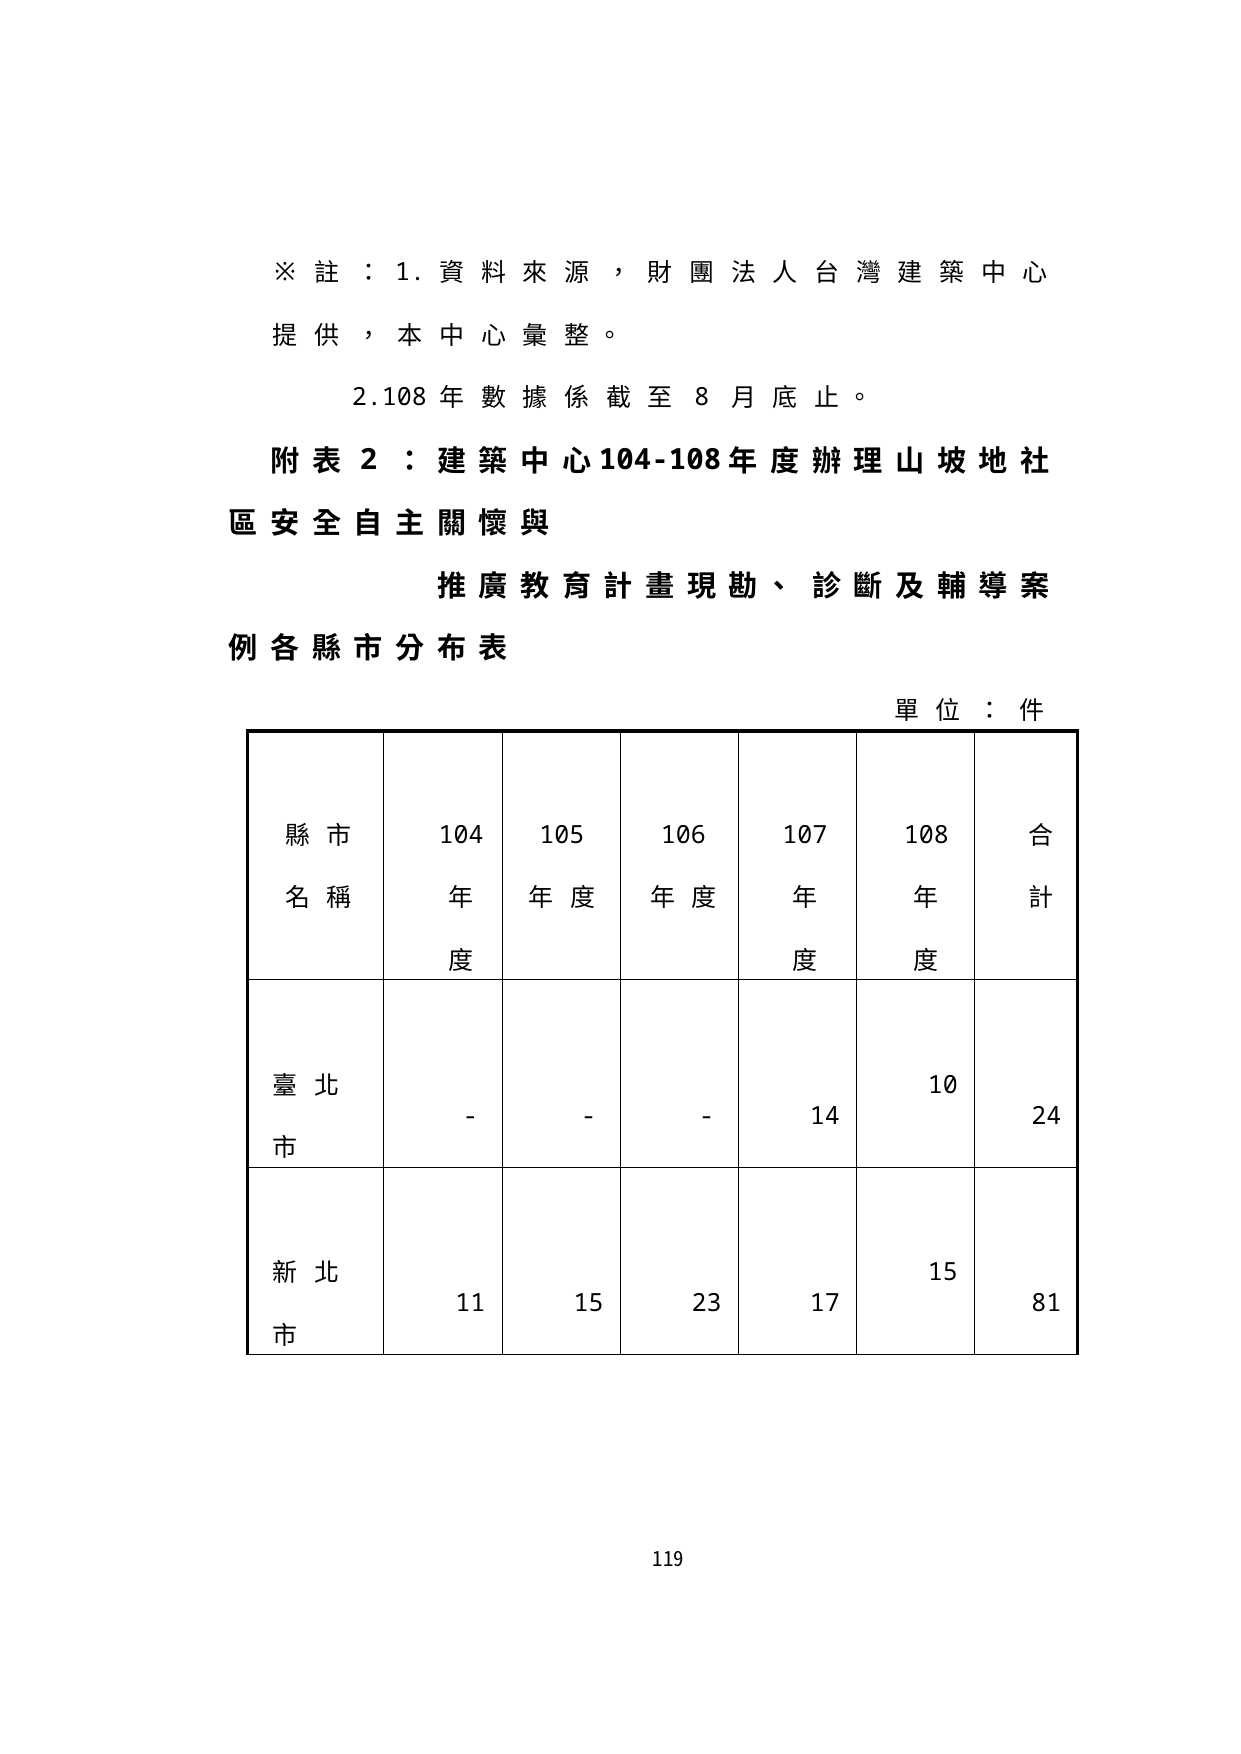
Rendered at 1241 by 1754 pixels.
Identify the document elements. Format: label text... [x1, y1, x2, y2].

table_cell 15 [503, 1168, 620, 1354]
table_header 縣市名稱 [249, 733, 383, 979]
table_header 104年度 [384, 733, 502, 979]
table_cell 新北市 [249, 1168, 383, 1354]
text 單位：件 [240, 667, 1052, 729]
table_cell - [503, 980, 620, 1167]
table_cell 24 [975, 980, 1076, 1167]
table_header 105年度 [503, 733, 620, 979]
table_cell 15 [857, 1168, 974, 1354]
table_cell - [384, 980, 502, 1167]
table_header 合計 [975, 733, 1076, 979]
text ※註：1.資料來源，財團法人台灣建築中心提供，本中心彙整。 [233, 229, 1056, 354]
table_cell 11 [384, 1168, 502, 1354]
table_header 107年度 [739, 733, 856, 979]
text 2.108年數據係截至8月底止。 [201, 354, 1056, 417]
table_cell 17 [739, 1168, 856, 1354]
table_cell 23 [621, 1168, 738, 1354]
table_header 108年度 [857, 733, 974, 979]
table_cell 10 [857, 980, 974, 1167]
text 附表2：建築中心104-108年度辦理山坡地社區安全自主關懷與 [201, 417, 1056, 542]
table_cell 81 [975, 1168, 1076, 1354]
text 推廣教育計畫現勘、診斷及輔導案例各縣市分布表 [201, 542, 1056, 667]
table_cell - [621, 980, 738, 1167]
table_cell 14 [739, 980, 856, 1167]
table_header 106年度 [621, 733, 738, 979]
table_cell 臺北市 [249, 980, 383, 1167]
